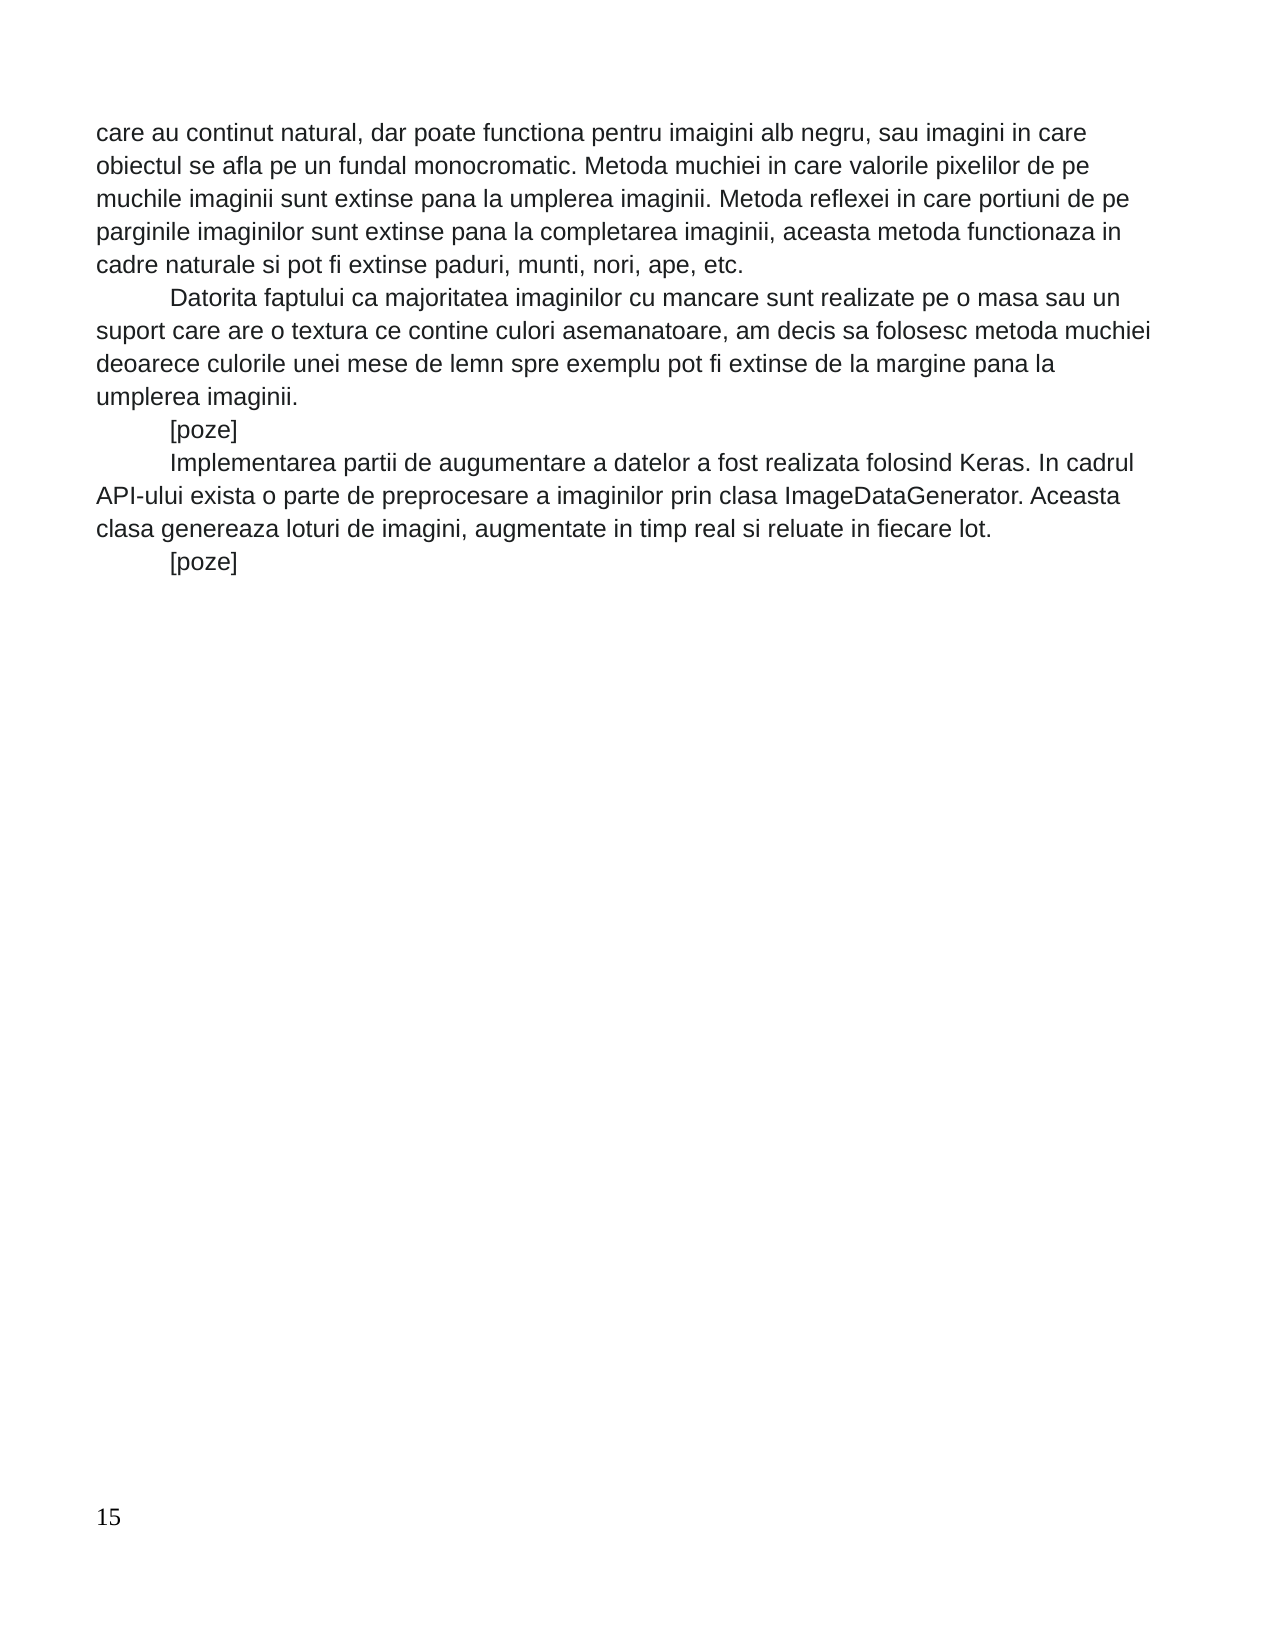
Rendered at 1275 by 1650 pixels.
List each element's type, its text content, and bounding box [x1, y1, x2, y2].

text Implementarea partii de augumentare a datelor a fost realizata folosind Keras. In cadrul API-ului exista o parte de preprocesare a imaginilor prin clasa ImageDataGenerator. Aceasta clasa genereaza loturi de imagini, augmentate in timp real si reluate in fiecare lot. [96, 448, 1157, 543]
text care au continut natural, dar poate functiona pentru imaigini alb negru, sau imagini in care obiectul se afla pe un fundal monocromatic. Metoda muchiei in care valorile pixelilor de pe muchile imaginii sunt extinse pana la umplerea imaginii. Metoda reflexei in care portiuni de pe parginile imaginilor sunt extinse pana la completarea imaginii, aceasta metoda functionaza in cadre naturale si pot fi extinse paduri, munti, nori, ape, etc. [96, 118, 1157, 279]
text Datorita faptului ca majoritatea imaginilor cu mancare sunt realizate pe o masa sau un suport care are o textura ce contine culori asemanatoare, am decis sa folosesc metoda muchiei deoarece culorile unei mese de lemn spre exemplu pot fi extinse de la margine pana la umplerea imaginii. [96, 283, 1157, 411]
text [poze] [96, 547, 1157, 576]
text [poze] [96, 415, 1157, 444]
